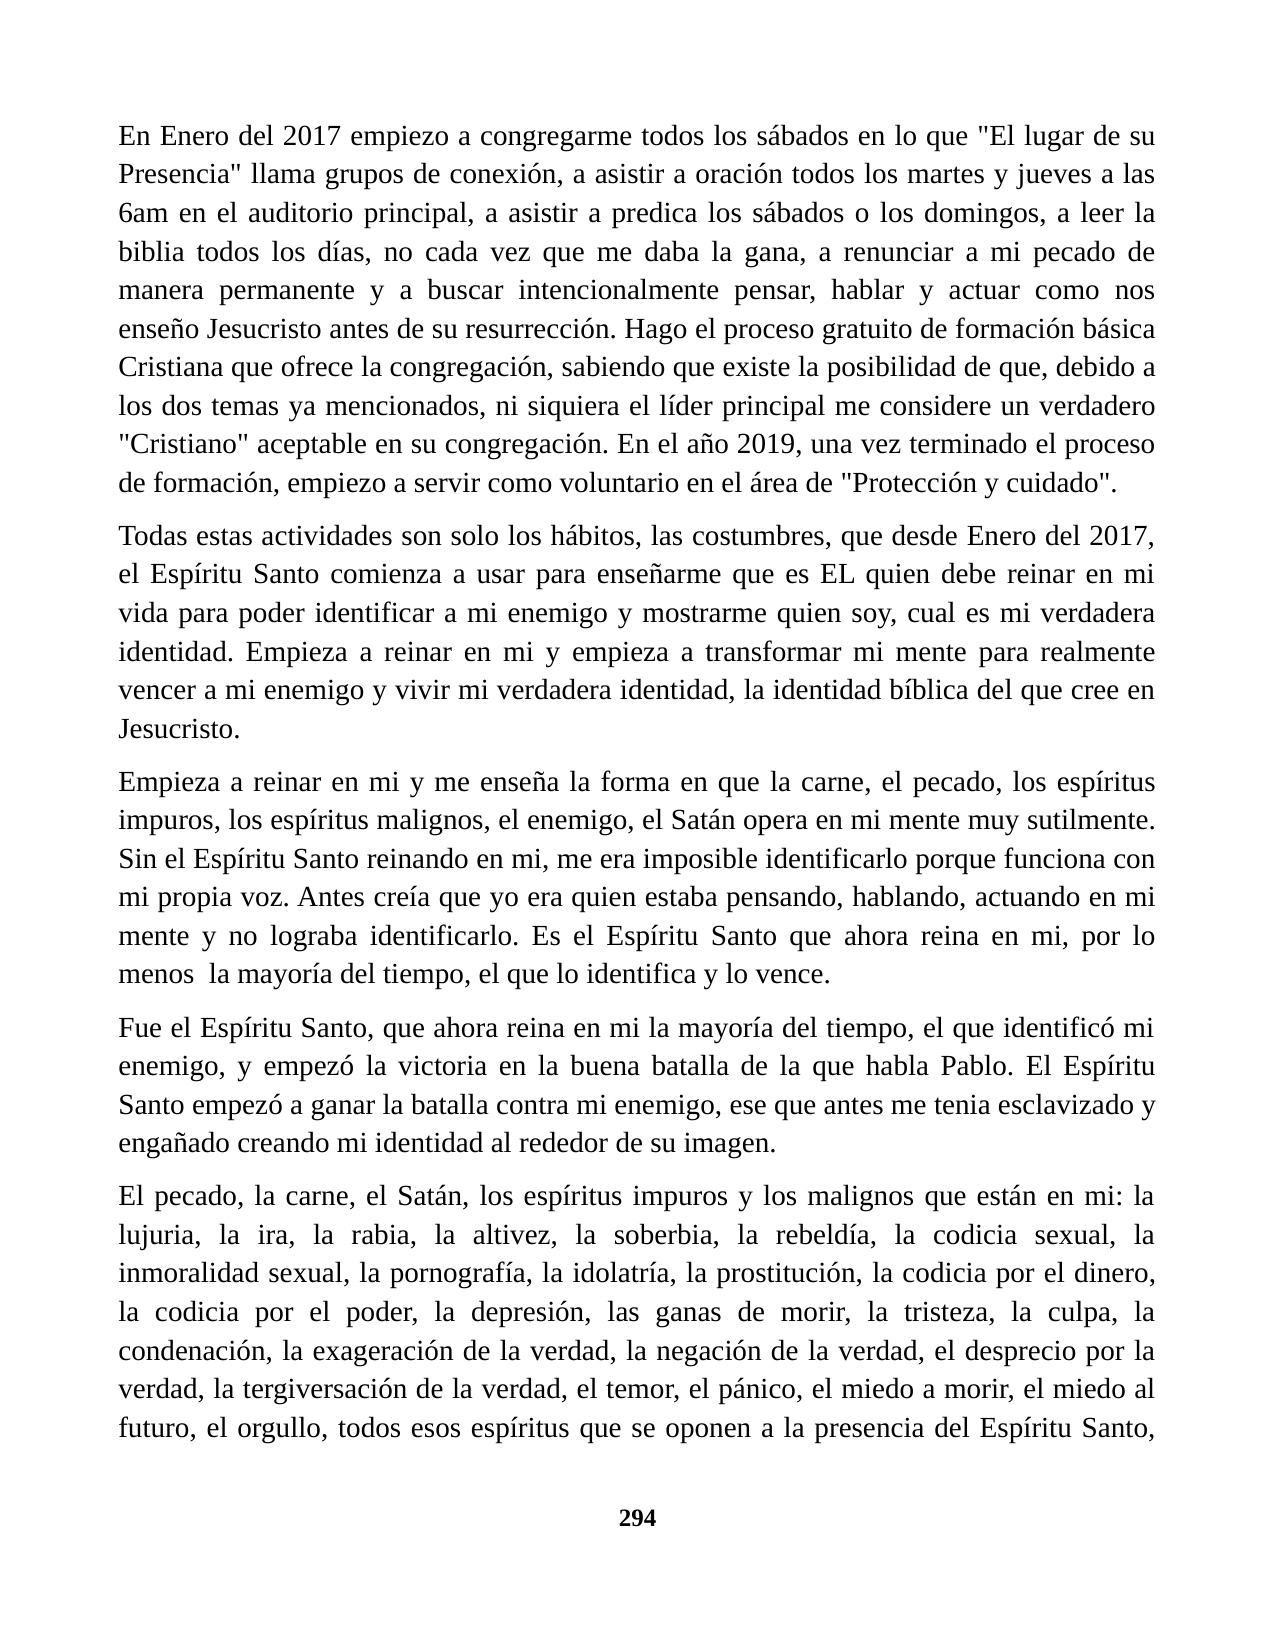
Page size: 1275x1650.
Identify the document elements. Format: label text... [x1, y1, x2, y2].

text En Enero del 2017 empiezo a congregarme todos los sábados en lo que "El lugar de su Presencia" llama grupos de conexión, a asistir a oración todos los martes y jueves a las 6am en el auditorio principal, a asistir a predica los sábados o los domingos, a leer la biblia todos los días, no cada vez que me daba la gana, a renunciar a mi pecado de manera permanente y a buscar intencionalmente pensar, hablar y actuar como nos enseño Jesucristo antes de su resurrección. Hago el proceso gratuito de formación básica Cristiana que ofrece la congregación, sabiendo que existe la posibilidad de que, debido a los dos temas ya mencionados, ni siquiera el líder principal me considere un verdadero "Cristiano" aceptable en su congregación. En el año 2019, una vez terminado el proceso de formación, empiezo a servir como voluntario en el área de "Protección y cuidado". [118, 118, 1157, 498]
text Empieza a reinar en mi y me enseña la forma en que la carne, el pecado, los espíritus impuros, los espíritus malignos, el enemigo, el Satán opera en mi mente muy sutilmente. Sin el Espíritu Santo reinando en mi, me era imposible identificarlo porque funciona con mi propia voz. Antes creía que yo era quien estaba pensando, hablando, actuando en mi mente y no lograba identificarlo. Es el Espíritu Santo que ahora reina en mi, por lo menos la mayoría del tiempo, el que lo identifica y lo vence. [118, 764, 1157, 990]
text Todas estas actividades son solo los hábitos, las costumbres, que desde Enero del 2017, el Espíritu Santo comienza a usar para enseñarme que es EL quien debe reinar en mi vida para poder identificar a mi enemigo y mostrarme quien soy, cual es mi verdadera identidad. Empieza a reinar en mi y empieza a transformar mi mente para realmente vencer a mi enemigo y vivir mi verdadera identidad, la identidad bíblica del que cree en Jesucristo. [118, 518, 1157, 744]
text Fue el Espíritu Santo, que ahora reina en mi la mayoría del tiempo, el que identificó mi enemigo, y empezó la victoria en la buena batalla de la que habla Pablo. El Espíritu Santo empezó a ganar la batalla contra mi enemigo, ese que antes me tenia esclavizado y engañado creando mi identidad al rededor de su imagen. [118, 1010, 1157, 1159]
text El pecado, la carne, el Satán, los espíritus impuros y los malignos que están en mi: la lujuria, la ira, la rabia, la altivez, la soberbia, la rebeldía, la codicia sexual, la inmoralidad sexual, la pornografía, la idolatría, la prostitución, la codicia por el dinero, la codicia por el poder, la depresión, las ganas de morir, la tristeza, la culpa, la condenación, la exageración de la verdad, la negación de la verdad, el desprecio por la verdad, la tergiversación de la verdad, el temor, el pánico, el miedo a morir, el miedo al futuro, el orgullo, todos esos espíritus que se oponen a la presencia del Espíritu Santo, [118, 1178, 1157, 1443]
